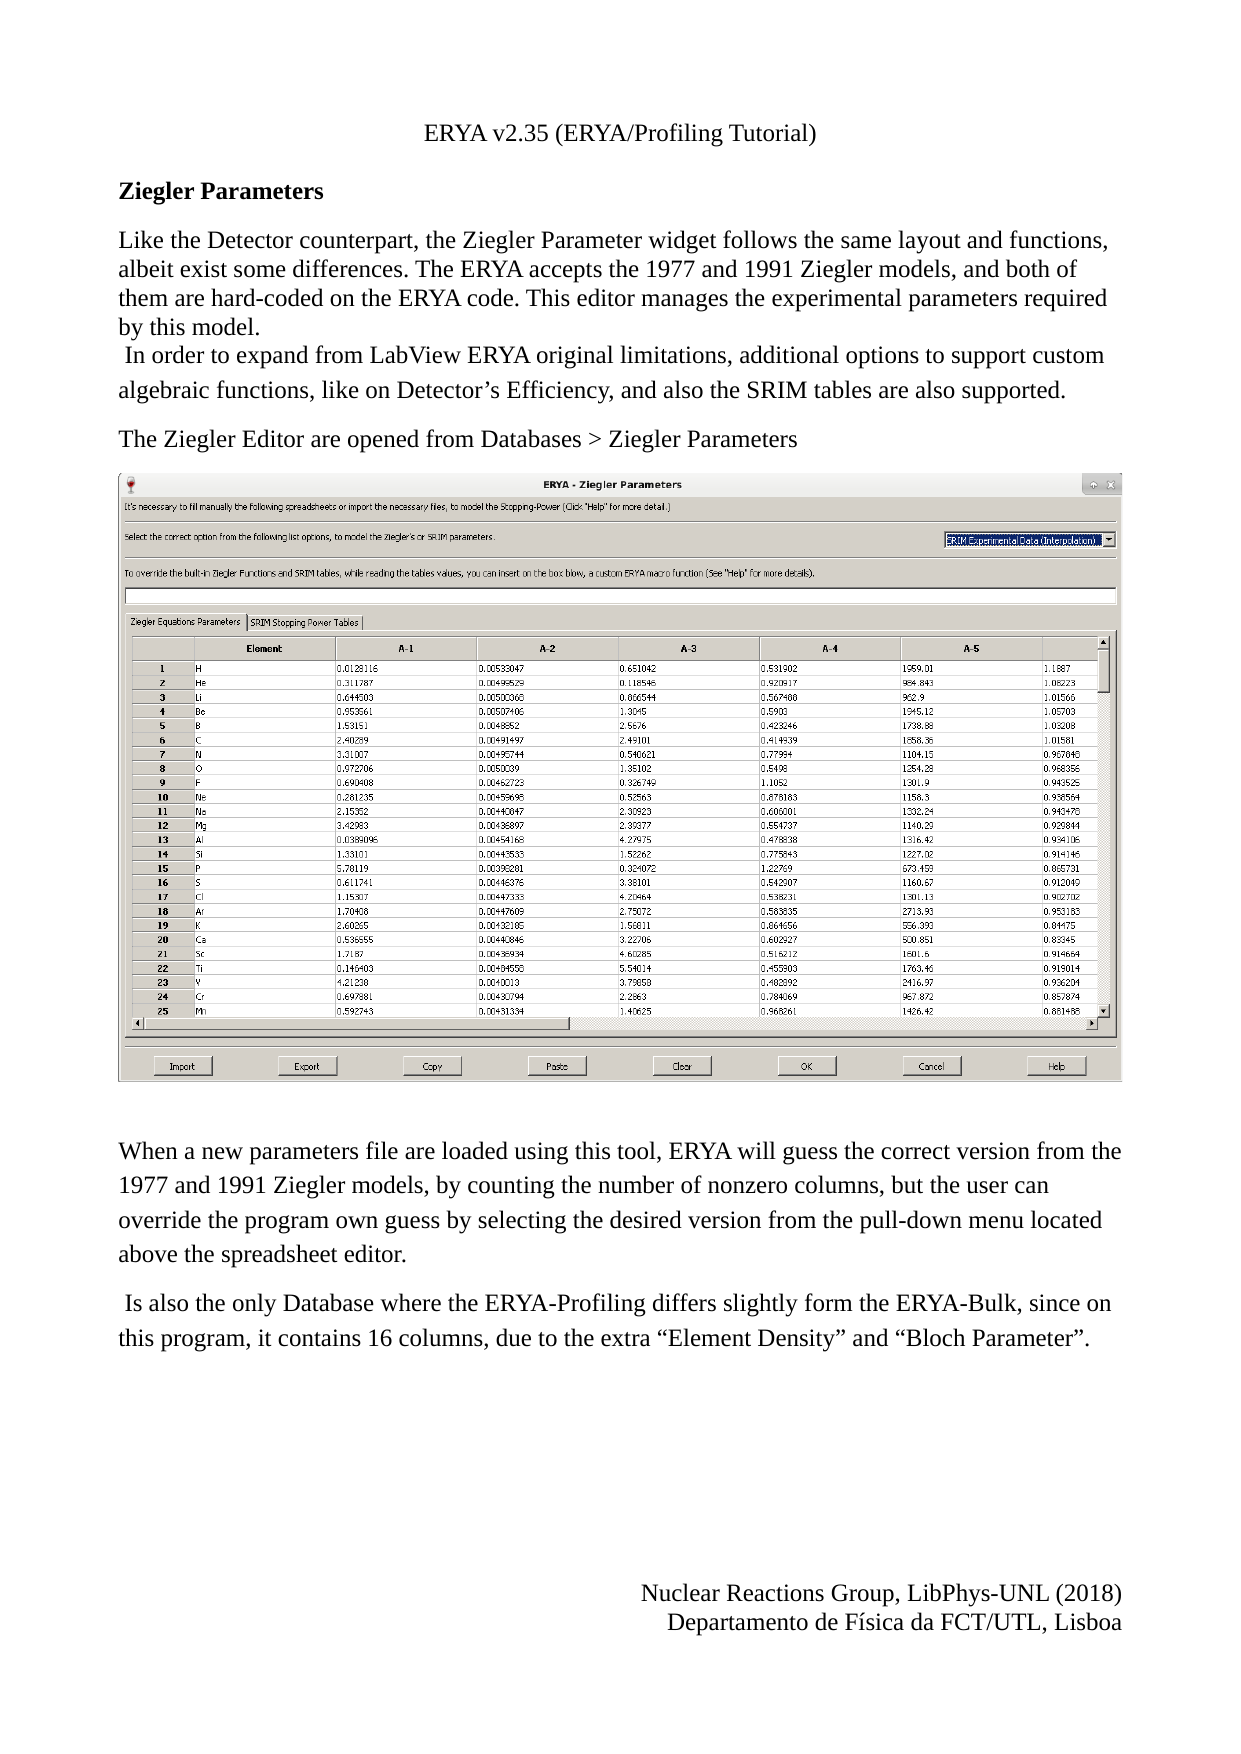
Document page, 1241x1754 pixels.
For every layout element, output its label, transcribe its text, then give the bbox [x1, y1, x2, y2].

text The Ziegler Editor are opened from Databases > Ziegler Parameters [118, 424, 1122, 453]
picture [118, 473, 1123, 1082]
text When a new parameters file are loaded using this tool, ERYA will guess the correct version from the 1977 and 1991 Ziegler models, by counting the number of nonzero columns, but the user can override the program own guess by selecting the desired version from the pull-down menu located above the spreadsheet editor. [118, 1136, 1122, 1268]
text In order to expand from LabView ERYA original limitations, additional options to support custom algebraic functions, like on Detector’s Efficiency, and also the SRIM tables are also supported. [118, 340, 1122, 404]
text Is also the only Database where the ERYA-Profiling differs slightly form the ERYA-Bulk, since on this program, it contains 16 columns, due to the extra “Element Density” and “Bloch Parameter”. [118, 1288, 1122, 1352]
text Ziegler Parameters [118, 176, 1122, 205]
text Like the Detector counterpart, the Ziegler Parameter widget follows the same layout and functions, albeit exist some differences. The ERYA accepts the 1977 and 1991 Ziegler models, and both of them are hard-coded on the ERYA code. This editor manages the experimental parameters required by this model. [118, 225, 1122, 340]
